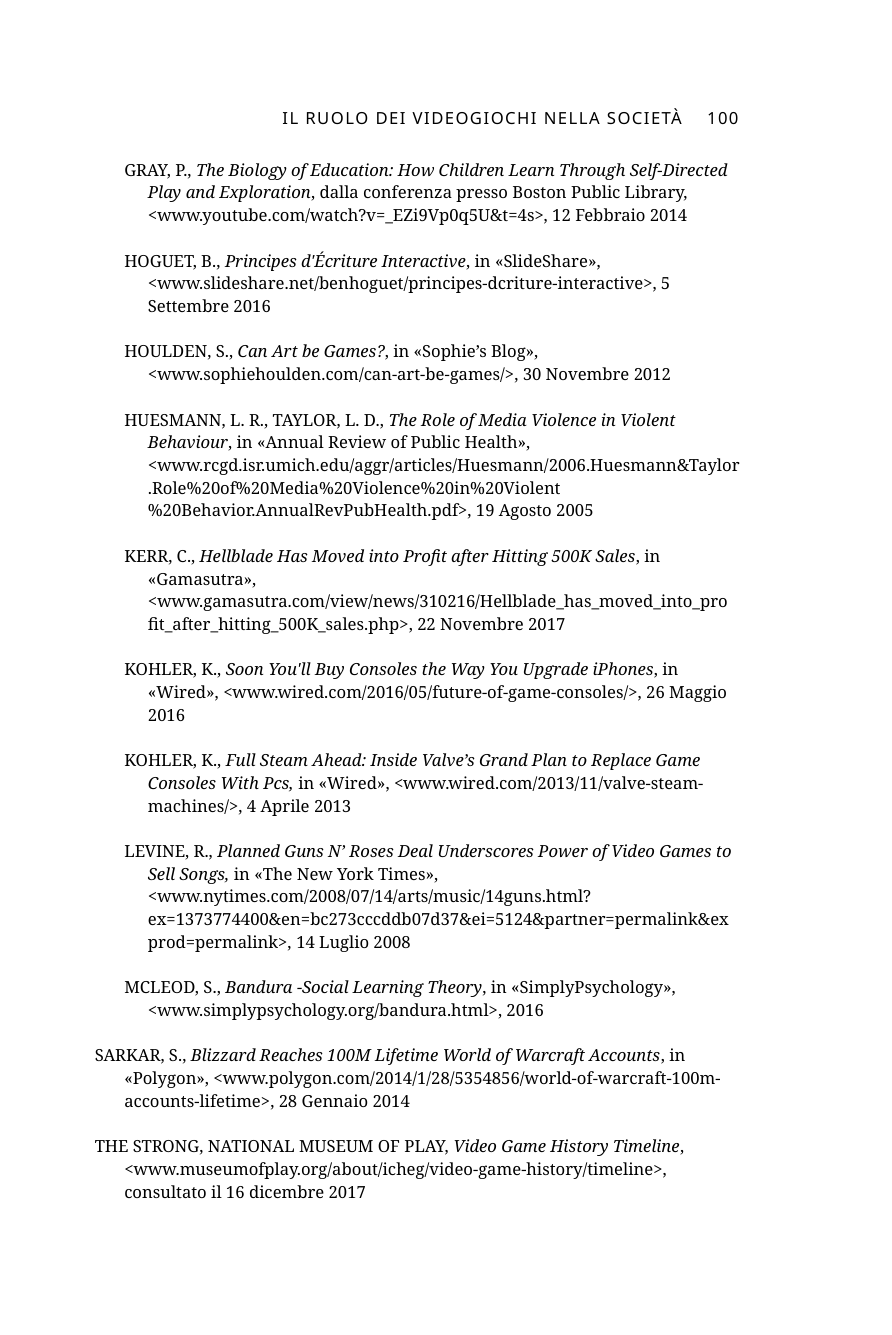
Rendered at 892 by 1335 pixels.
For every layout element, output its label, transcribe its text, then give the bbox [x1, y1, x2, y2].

text HUESMANN, L. R., TAYLOR, L. D., The Role of Media Violence in Violent Behaviour, in «Annual Review of Public Health», <www.rcgd.isr.umich.edu/aggr/articles/Huesmann/2006.Huesmann&Taylor.Role%20of%20Media%20Violence%20in%20Violent%20Behavior.AnnualRevPubHealth.pdf>, 19 Agosto 2005 [124, 408, 738, 522]
text KOHLER, K., Soon You'll Buy Consoles the Way You Upgrade iPhones, in «Wired», <www.wired.com/2016/05/future-of-game-consoles/>, 26 Maggio 2016 [124, 658, 738, 726]
text LEVINE, R., Planned Guns N’ Roses Deal Underscores Power of Video Games to Sell Songs, in «The New York Times», <www.nytimes.com/2008/07/14/arts/music/14guns.html?ex=1373774400&en=bc273cccddb07d37&ei=5124&partner=permalink&exprod=permalink>, 14 Luglio 2008 [124, 840, 738, 953]
text KERR, C., Hellblade Has Moved into Profit after Hitting 500K Sales, in «Gamasutra», <www.gamasutra.com/view/news/310216/Hellblade_has_moved_into_profit_after_hitting_500K_sales.php>, 22 Novembre 2017 [124, 544, 738, 635]
text GRAY, P., The Biology of Education: How Children Learn Through Self-Directed Play and Exploration, dalla conferenza presso Boston Public Library, <www.youtube.com/watch?v=_EZi9Vp0q5U&t=4s>, 12 Febbraio 2014 [124, 158, 738, 227]
text KOHLER, K., Full Steam Ahead: Inside Valve’s Grand Plan to Replace Game Consoles With Pcs, in «Wired», <www.wired.com/2013/11/valve-steam-machines/>, 4 Aprile 2013 [124, 749, 738, 817]
text SARKAR, S., Blizzard Reaches 100M Lifetime World of Warcraft Accounts, in «Polygon», <www.polygon.com/2014/1/28/5354856/world-of-warcraft-100m-accounts-lifetime>, 28 Gennaio 2014 [94, 1044, 738, 1112]
text HOULDEN, S., Can Art be Games?, in «Sophie’s Blog», <www.sophiehoulden.com/can-art-be-games/>, 30 Novembre 2012 [124, 340, 738, 386]
text MCLEOD, S., Bandura -Social Learning Theory, in «SimplyPsychology», <www.simplypsychology.org/bandura.html>, 2016 [124, 976, 738, 1021]
text THE STRONG, NATIONAL MUSEUM OF PLAY, Video Game History Timeline, <www.museumofplay.org/about/icheg/video-game-history/timeline>, consultato il 16 dicembre 2017 [94, 1135, 738, 1203]
text HOGUET, B., Principes d'Écriture Interactive, in «SlideShare», <www.slideshare.net/benhoguet/principes-dcriture-interactive>, 5 Settembre 2016 [124, 249, 738, 317]
